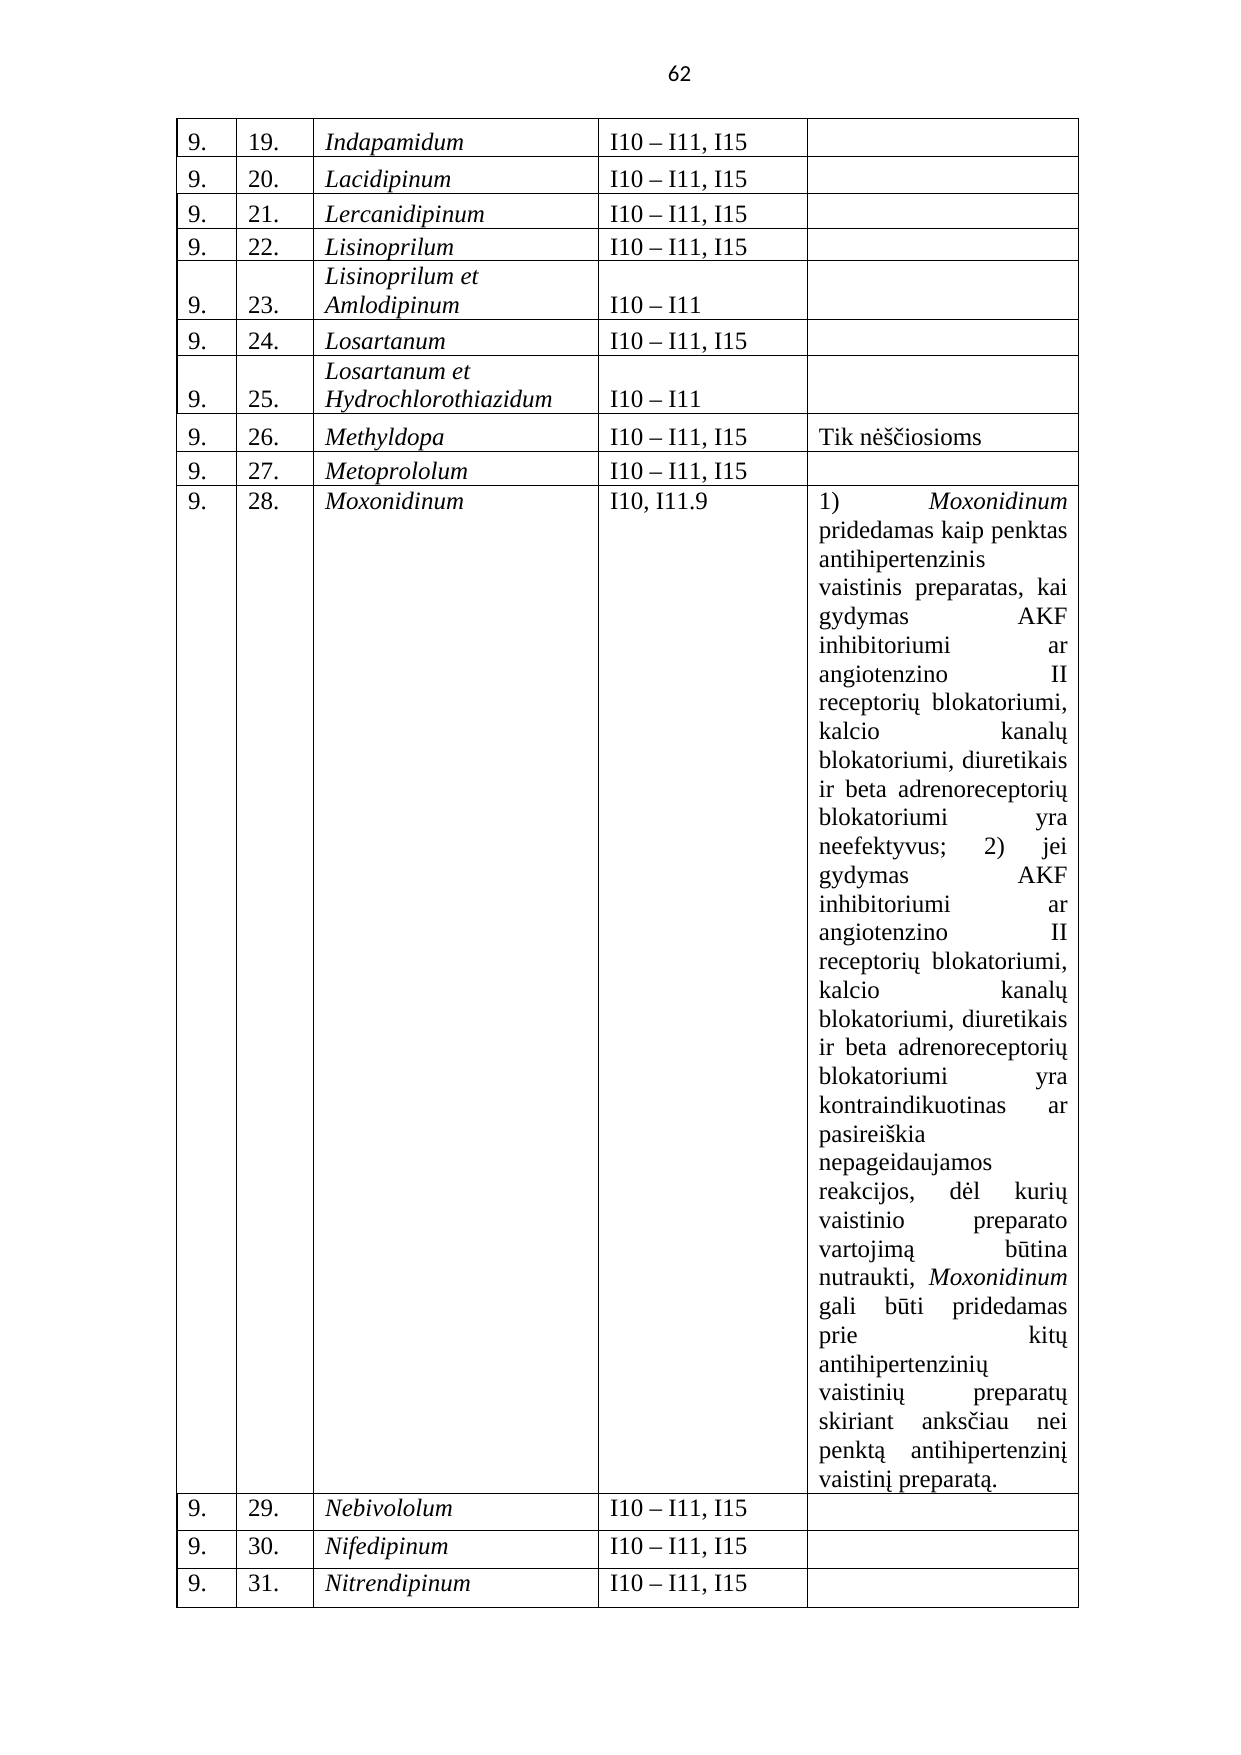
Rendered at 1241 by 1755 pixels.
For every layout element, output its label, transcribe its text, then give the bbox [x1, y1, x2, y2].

table_cell 9. [177, 486, 236, 1492]
table_cell 22. [237, 229, 313, 260]
table_cell [1079, 1568, 1083, 1607]
table_cell [1084, 193, 1088, 227]
table_cell [1079, 228, 1083, 260]
table_cell [1103, 156, 1109, 193]
table_cell [1079, 1493, 1083, 1530]
table_cell Moxonidinum [314, 486, 598, 1492]
table_cell [1079, 193, 1083, 227]
table_cell 9. [178, 1569, 236, 1607]
table_cell [1093, 1568, 1099, 1607]
table_cell [808, 157, 1078, 193]
table_cell [1088, 485, 1093, 1492]
table_cell [808, 356, 1078, 413]
table_cell Nebivololum [314, 1494, 598, 1530]
table_cell 9. [178, 229, 236, 260]
table_cell Lacidipinum [314, 157, 598, 193]
table_cell [1093, 485, 1099, 1492]
table_cell I10 – I11, I15 [599, 119, 807, 156]
table_cell [1093, 260, 1099, 319]
table_cell [1099, 355, 1103, 413]
table_cell Indapamidum [314, 119, 598, 156]
table_cell 21. [237, 194, 313, 227]
table_cell [1084, 1568, 1088, 1607]
table_cell [1079, 118, 1083, 156]
table_cell [1093, 193, 1099, 227]
table_cell 27. [237, 452, 313, 485]
table_cell [1109, 451, 1123, 485]
table_cell I10 – I11, I15 [599, 414, 807, 451]
table_cell [1084, 319, 1088, 355]
table_cell I10 – I11, I15 [599, 1531, 807, 1567]
table_cell [1084, 1493, 1088, 1530]
table_cell [1099, 118, 1103, 156]
table_cell I10 – I11, I15 [599, 320, 807, 355]
table_cell 28. [237, 486, 313, 1492]
table_cell 1) Moxonidinum pridedamas kaip penktas antihipertenzinis vaistinis preparatas, kai gydymas AKF inhibitoriumi ar angiotenzino II receptorių blokatoriumi, kalcio kanalų blokatoriumi, diuretikais ir beta adrenoreceptorių blokatoriumi yra neefektyvus; 2) jei gydymas AKF inhibitoriumi ar angiotenzino II receptorių blokatoriumi, kalcio kanalų blokatoriumi, diuretikais ir beta adrenoreceptorių blokatoriumi yra kontraindikuotinas ar pasireiškia nepageidaujamos reakcijos, dėl kurių vaistinio preparato vartojimą būtina nutraukti, Moxonidinum gali būti pridedamas prie kitų antihipertenzinių vaistinių preparatų skiriant anksčiau nei penktą antihipertenzinį vaistinį preparatą. [808, 486, 1078, 1492]
table_cell [1099, 1568, 1103, 1607]
table_cell [1093, 118, 1099, 156]
table_cell [1109, 355, 1123, 413]
table_cell [1099, 485, 1103, 1492]
table_cell [1103, 355, 1109, 413]
table_cell [1088, 1568, 1093, 1607]
table_cell 9. [178, 320, 236, 355]
table_cell Lisinoprilum et Amlodipinum [314, 261, 598, 319]
table_cell [1109, 319, 1123, 355]
table_cell 9. [178, 194, 236, 227]
table_cell [1093, 355, 1099, 413]
table_cell [808, 1531, 1078, 1567]
table_cell [1093, 1530, 1099, 1567]
table_cell [1099, 156, 1103, 193]
table_cell [1079, 319, 1083, 355]
table_cell Lercanidipinum [314, 194, 598, 227]
table_cell [1079, 355, 1083, 413]
table_cell [1103, 485, 1109, 1492]
table_cell Nitrendipinum [314, 1569, 598, 1607]
table_cell [1103, 1568, 1109, 1607]
table_cell [808, 119, 1078, 156]
table_cell [808, 320, 1078, 355]
table_cell [1103, 260, 1109, 319]
table_cell [1079, 451, 1083, 485]
table_cell [1103, 193, 1109, 227]
table_cell [1084, 451, 1088, 485]
table_cell [1093, 156, 1099, 193]
table_cell [1084, 355, 1088, 413]
table_cell [1109, 1530, 1123, 1567]
table_cell 9. [178, 1494, 236, 1530]
table_cell [808, 1494, 1078, 1530]
table_cell [1084, 118, 1088, 156]
table_cell Nifedipinum [314, 1531, 598, 1567]
table_cell I10 – I11 [599, 356, 807, 413]
table_cell [808, 1569, 1078, 1607]
table_cell 24. [237, 320, 313, 355]
table_cell I10 – I11, I15 [599, 1494, 807, 1530]
table_cell [1084, 1530, 1088, 1567]
table_cell [1099, 228, 1103, 260]
table_cell [1084, 485, 1088, 1492]
table_cell Lisinoprilum [314, 229, 598, 260]
table_cell [1103, 1530, 1109, 1567]
table_cell I10 – I11, I15 [599, 229, 807, 260]
table_cell [1088, 319, 1093, 355]
table_cell I10 – I11, I15 [599, 194, 807, 227]
table_cell [808, 261, 1078, 319]
table_cell [1088, 156, 1093, 193]
table_cell [1103, 451, 1109, 485]
table_cell [1088, 355, 1093, 413]
table_cell [1109, 1493, 1123, 1530]
table_cell [1099, 319, 1103, 355]
table_cell [1093, 319, 1099, 355]
table_cell [1093, 413, 1099, 451]
table_cell Metoprololum [314, 452, 598, 485]
table_cell [1088, 1530, 1093, 1567]
table_cell [808, 452, 1078, 485]
table_cell I10 – I11, I15 [599, 157, 807, 193]
table_cell [1079, 485, 1083, 1492]
table_cell [1109, 413, 1123, 451]
table_cell 25. [237, 356, 313, 413]
table_cell [1099, 260, 1103, 319]
table_cell 30. [237, 1531, 313, 1567]
table_cell [1093, 1493, 1099, 1530]
table_cell [1109, 1568, 1123, 1607]
table_cell 9. [177, 452, 236, 485]
table_cell [1099, 1493, 1103, 1530]
table_cell [1103, 228, 1109, 260]
table_cell [1093, 451, 1099, 485]
table_cell [808, 229, 1078, 260]
table_cell [1099, 451, 1103, 485]
table_cell [1103, 413, 1109, 451]
table_cell 9. [178, 356, 236, 413]
table_cell Methyldopa [314, 414, 598, 451]
table_cell [1099, 1530, 1103, 1567]
table_cell 26. [237, 414, 313, 451]
table_cell [1088, 413, 1093, 451]
table_cell I10 – I11, I15 [599, 1569, 807, 1607]
table_cell [1088, 260, 1093, 319]
table_cell 20. [237, 157, 313, 193]
table_cell [1093, 228, 1099, 260]
table_cell [1088, 228, 1093, 260]
table_cell [1084, 260, 1088, 319]
table_cell [1079, 413, 1083, 451]
table_cell [1109, 260, 1123, 319]
table_cell [1084, 228, 1088, 260]
table_cell I10 – I11 [599, 261, 807, 319]
table_cell [1099, 193, 1103, 227]
table_cell 29. [237, 1494, 313, 1530]
table_cell 9. [178, 1531, 236, 1567]
table_cell [1109, 118, 1123, 156]
table_cell [1088, 193, 1093, 227]
table_cell 9. [177, 414, 236, 451]
table_cell 9. [177, 157, 236, 193]
table_cell Losartanum [314, 320, 598, 355]
table_cell [1088, 118, 1093, 156]
table_cell [1099, 413, 1103, 451]
table_cell [1103, 1493, 1109, 1530]
table_cell [1103, 118, 1109, 156]
table_cell [1103, 319, 1109, 355]
table_cell [1109, 485, 1123, 1492]
table_cell [1079, 1530, 1083, 1567]
table_cell [1109, 228, 1123, 260]
table_cell [1079, 260, 1083, 319]
table_cell I10 – I11, I15 [599, 452, 807, 485]
table_cell 9. [178, 119, 236, 156]
table_cell 9. [178, 261, 236, 319]
table_cell 31. [237, 1569, 313, 1607]
table_cell [1109, 156, 1123, 193]
table_cell [1088, 451, 1093, 485]
table_cell [808, 194, 1078, 227]
table_cell Losartanum et Hydrochlorothiazidum [314, 356, 598, 413]
table_cell [1084, 413, 1088, 451]
table_cell 19. [237, 119, 313, 156]
table_cell [1088, 1493, 1093, 1530]
table_cell 23. [237, 261, 313, 319]
table_cell [1079, 156, 1083, 193]
table_cell Tik nėščiosioms [808, 414, 1078, 451]
table_cell [1109, 193, 1123, 227]
table_cell [1084, 156, 1088, 193]
table_cell I10, I11.9 [599, 486, 807, 1492]
